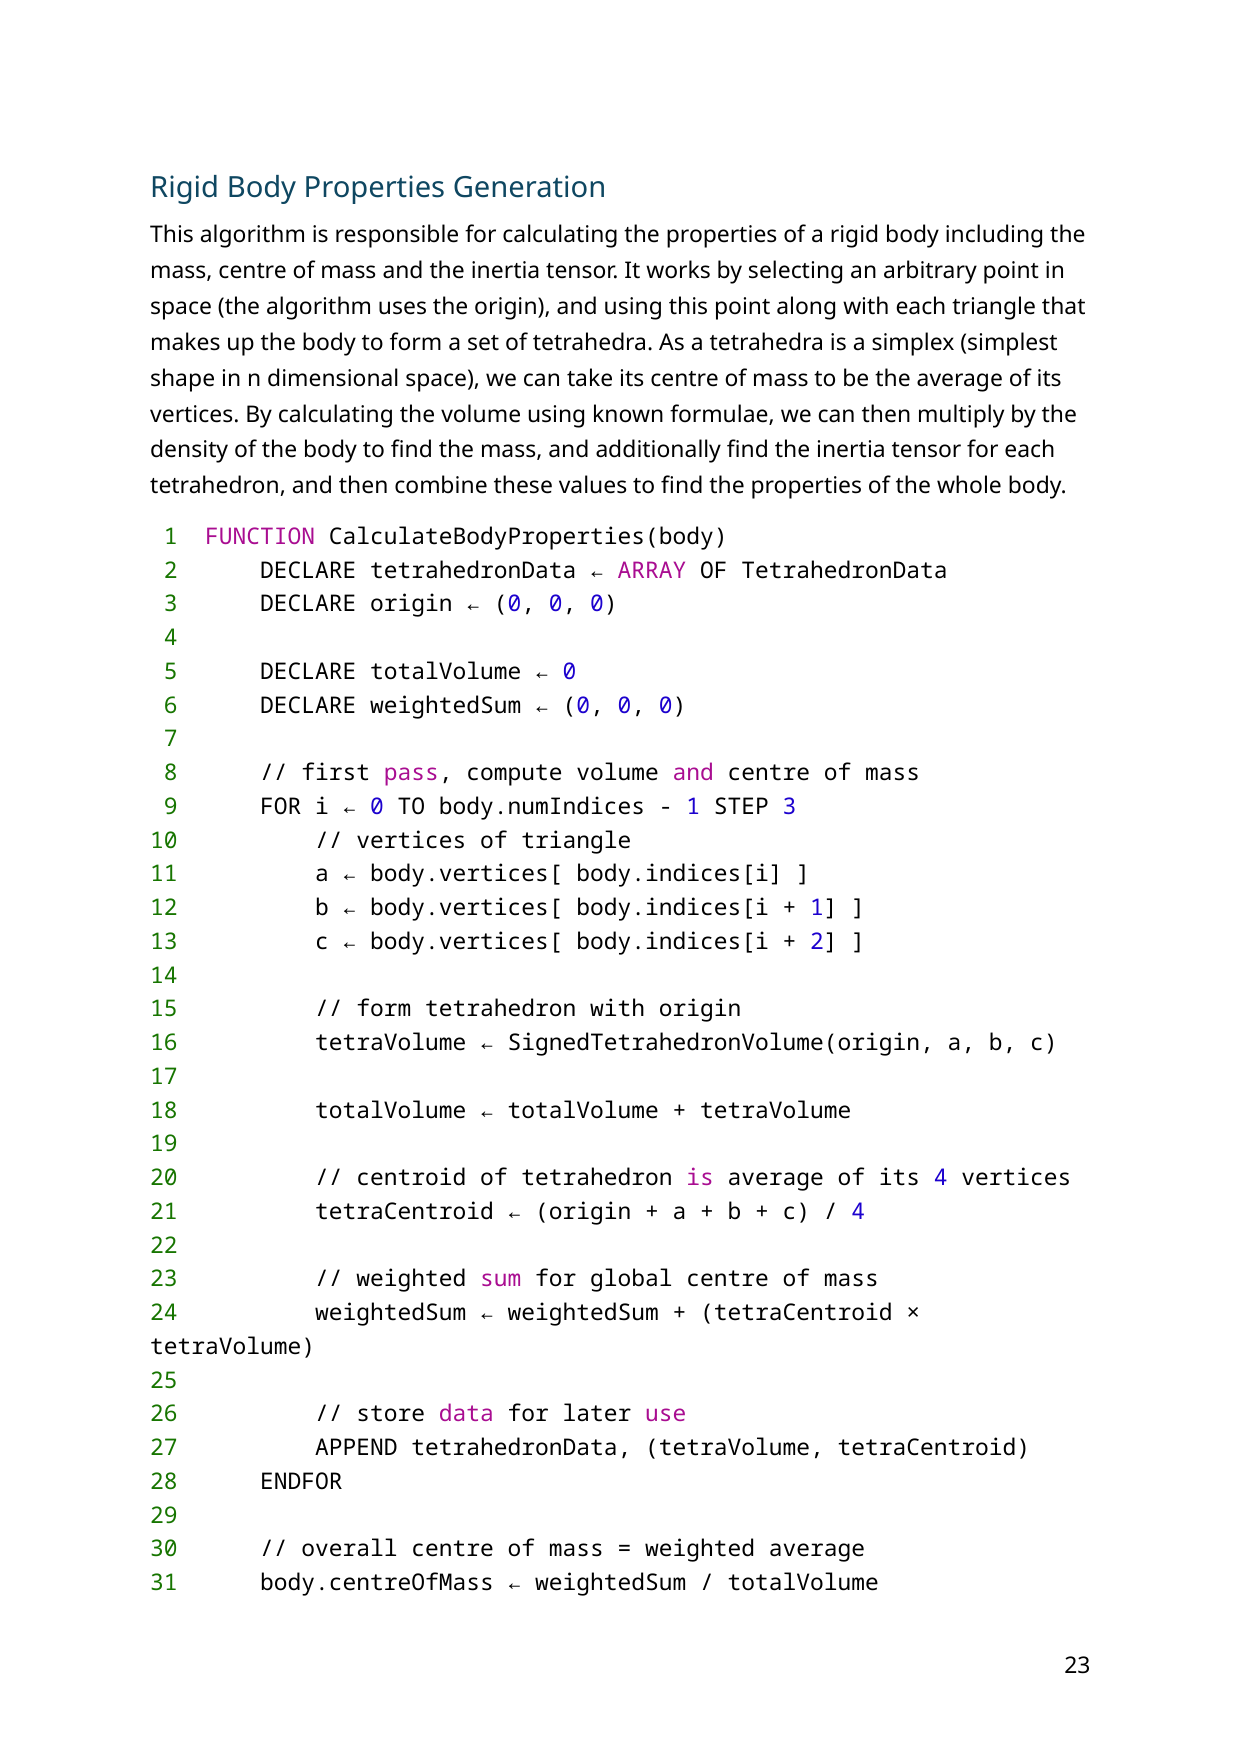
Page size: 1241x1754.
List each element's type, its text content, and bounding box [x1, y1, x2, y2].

text 26 // store data for later use [150, 1397, 1090, 1429]
text 19 [150, 1127, 1090, 1159]
text 29 [150, 1499, 1090, 1530]
text 3 DECLARE origin ← (0, 0, 0) [150, 587, 1090, 619]
text 30 // overall centre of mass = weighted average [150, 1532, 1090, 1564]
text 14 [150, 959, 1090, 990]
text 24 weightedSum ← weightedSum + (tetraCentroid × tetraVolume) [150, 1296, 1090, 1361]
text 27 APPEND tetrahedronData, (tetraVolume, tetraCentroid) [150, 1431, 1090, 1462]
text 22 [150, 1229, 1090, 1260]
text 2 DECLARE tetrahedronData ← ARRAY OF TetrahedronData [150, 554, 1090, 585]
text 25 [150, 1364, 1090, 1395]
text 17 [150, 1060, 1090, 1091]
text 12 b ← body.vertices[ body.indices[i + 1] ] [150, 891, 1090, 922]
text 6 DECLARE weightedSum ← (0, 0, 0) [150, 689, 1090, 720]
text 8 // first pass, compute volume and centre of mass [150, 756, 1090, 787]
text 4 [150, 621, 1090, 652]
text 15 // form tetrahedron with origin [150, 992, 1090, 1024]
text 18 totalVolume ← totalVolume + tetraVolume [150, 1094, 1090, 1125]
text 10 // vertices of triangle [150, 824, 1090, 855]
text 13 c ← body.vertices[ body.indices[i + 2] ] [150, 925, 1090, 956]
text 1 FUNCTION CalculateBodyProperties(body) [150, 520, 1090, 551]
text This algorithm is responsible for calculating the properties of a rigid body including the mass, centre of mass and the inertia tensor. It works by selecting an arbitrary point in space (the algorithm uses the origin), and using this point along with each triangle that makes up the body to form a set of tetrahedra. As a tetrahedra is a simplex (simplest shape in n dimensional space), we can take its centre of mass to be the average of its vertices. By calculating the volume using known formulae, we can then multiply by the density of the body to find the mass, and additionally find the inertia tensor for each tetrahedron, and then combine these values to find the properties of the whole body. [150, 218, 1090, 501]
text 16 tetraVolume ← SignedTetrahedronVolume(origin, a, b, c) [150, 1026, 1090, 1057]
text 28 ENDFOR [150, 1465, 1090, 1496]
text 5 DECLARE totalVolume ← 0 [150, 655, 1090, 686]
text 9 FOR i ← 0 TO body.numIndices - 1 STEP 3 [150, 790, 1090, 821]
text 31 body.centreOfMass ← weightedSum / totalVolume [150, 1566, 1090, 1597]
text 20 // centroid of tetrahedron is average of its 4 vertices [150, 1161, 1090, 1192]
subtitle Rigid Body Properties Generation [150, 167, 1090, 206]
text 7 [150, 722, 1090, 754]
text 11 a ← body.vertices[ body.indices[i] ] [150, 857, 1090, 889]
text 23 // weighted sum for global centre of mass [150, 1262, 1090, 1294]
text 21 tetraCentroid ← (origin + a + b + c) / 4 [150, 1195, 1090, 1226]
